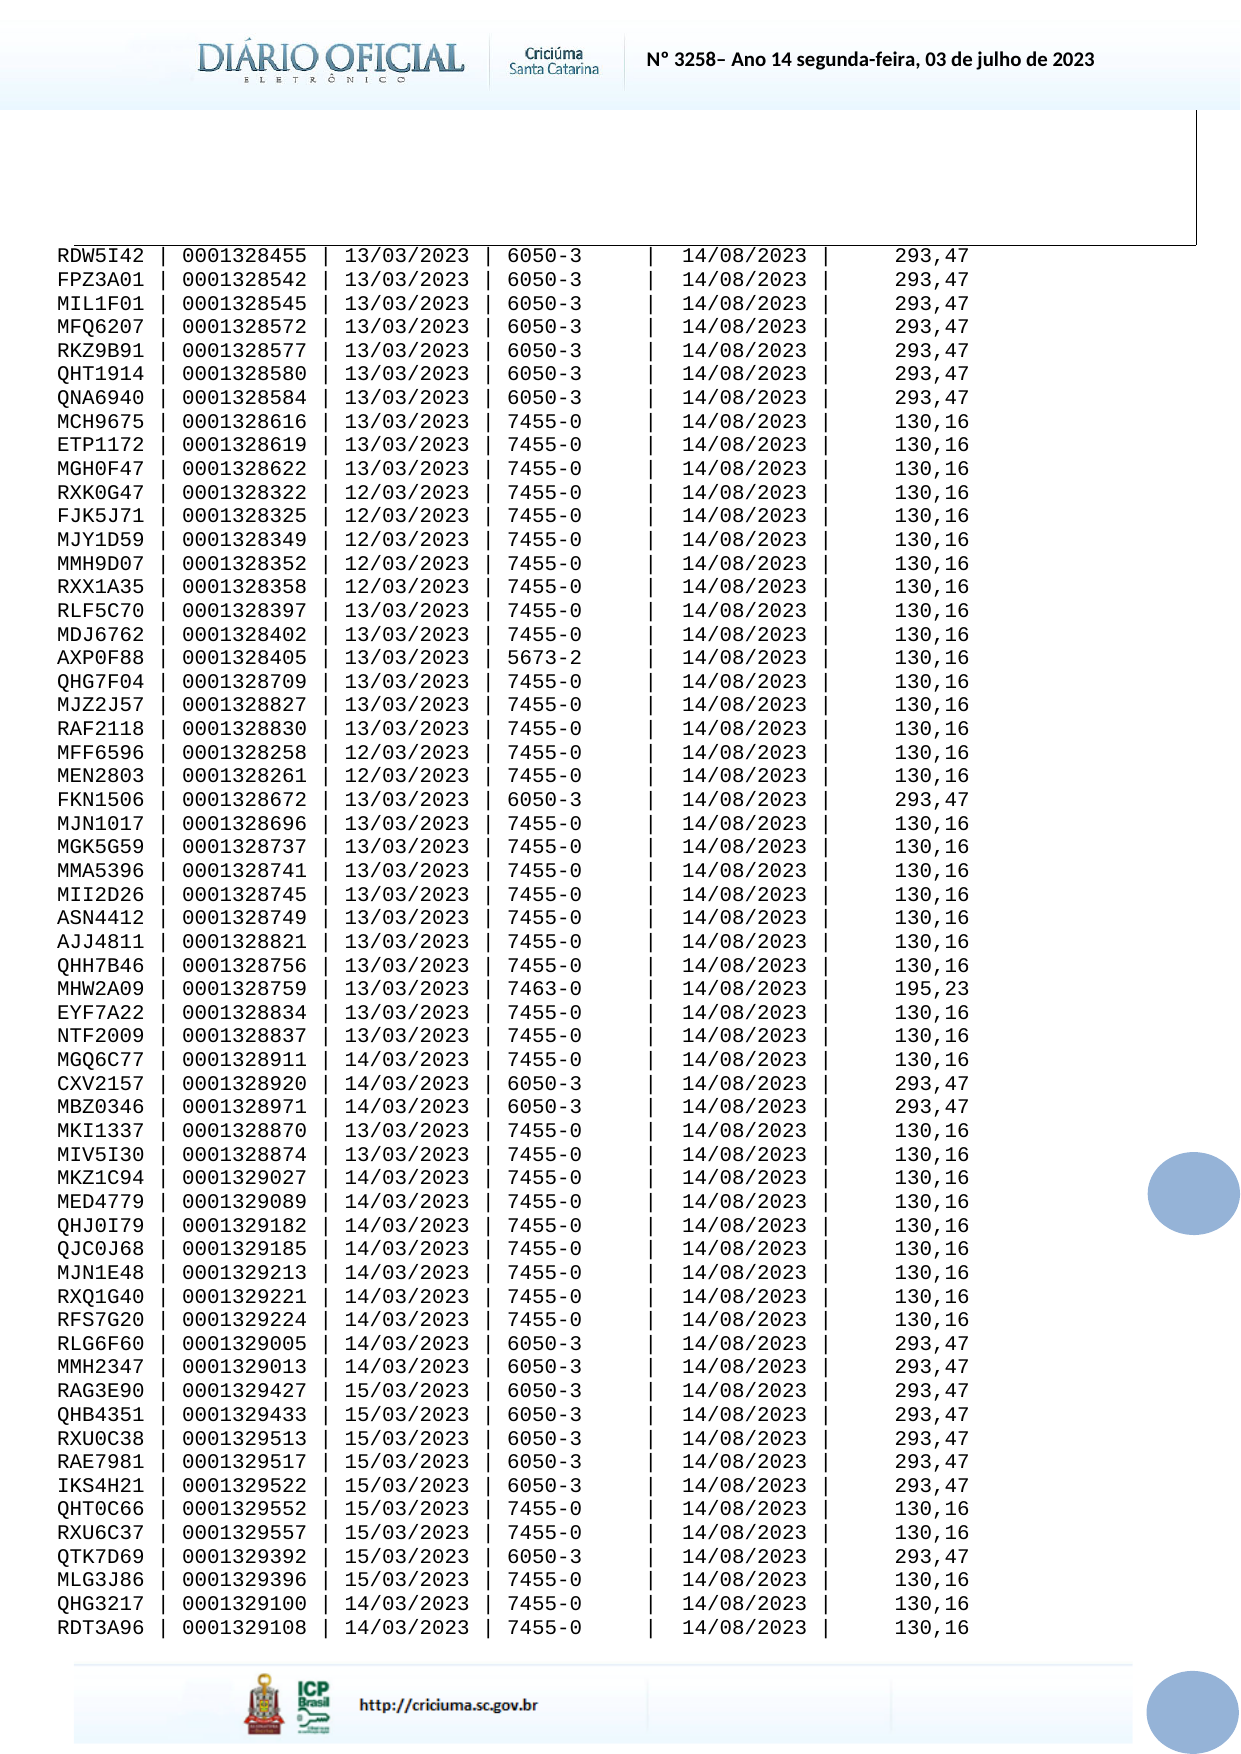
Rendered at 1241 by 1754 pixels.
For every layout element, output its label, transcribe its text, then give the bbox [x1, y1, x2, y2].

text MGQ6C77 | 0001328911 | 14/03/2023 | 7455-0 | 14/08/2023 | 130,16 [44, 1049, 1196, 1073]
text AJJ4811 | 0001328821 | 13/03/2023 | 7455-0 | 14/08/2023 | 130,16 [44, 931, 1196, 954]
text NTF2009 | 0001328837 | 13/03/2023 | 7455-0 | 14/08/2023 | 130,16 [44, 1026, 1196, 1049]
text ASN4412 | 0001328749 | 13/03/2023 | 7455-0 | 14/08/2023 | 130,16 [44, 907, 1196, 931]
text FPZ3A01 | 0001328542 | 13/03/2023 | 6050-3 | 14/08/2023 | 293,47 [44, 269, 1196, 292]
text MFF6596 | 0001328258 | 12/03/2023 | 7455-0 | 14/08/2023 | 130,16 [44, 742, 1196, 765]
text QHT0C66 | 0001329552 | 15/03/2023 | 7455-0 | 14/08/2023 | 130,16 [44, 1498, 1196, 1522]
text ETP1172 | 0001328619 | 13/03/2023 | 7455-0 | 14/08/2023 | 130,16 [44, 434, 1196, 458]
text IKS4H21 | 0001329522 | 15/03/2023 | 6050-3 | 14/08/2023 | 293,47 [44, 1475, 1196, 1498]
text RAG3E90 | 0001329427 | 15/03/2023 | 6050-3 | 14/08/2023 | 293,47 [44, 1380, 1196, 1404]
text MKZ1C94 | 0001329027 | 14/03/2023 | 7455-0 | 14/08/2023 | 130,16 [44, 1167, 1157, 1191]
text MCH9675 | 0001328616 | 13/03/2023 | 7455-0 | 14/08/2023 | 130,16 [44, 411, 1196, 434]
text MGH0F47 | 0001328622 | 13/03/2023 | 7455-0 | 14/08/2023 | 130,16 [44, 458, 1196, 482]
text QHB4351 | 0001329433 | 15/03/2023 | 6050-3 | 14/08/2023 | 293,47 [44, 1404, 1196, 1427]
text QTK7D69 | 0001329392 | 15/03/2023 | 6050-3 | 14/08/2023 | 293,47 [44, 1546, 1196, 1569]
text MIV5I30 | 0001328874 | 13/03/2023 | 7455-0 | 14/08/2023 | 130,16 [44, 1144, 1196, 1167]
text MHW2A09 | 0001328759 | 13/03/2023 | 7463-0 | 14/08/2023 | 195,23 [44, 978, 1196, 1002]
text FJK5J71 | 0001328325 | 12/03/2023 | 7455-0 | 14/08/2023 | 130,16 [44, 505, 1196, 529]
text MEN2803 | 0001328261 | 12/03/2023 | 7455-0 | 14/08/2023 | 130,16 [44, 765, 1196, 789]
text MJN1E48 | 0001329213 | 14/03/2023 | 7455-0 | 14/08/2023 | 130,16 [44, 1262, 1196, 1286]
text MJN1017 | 0001328696 | 13/03/2023 | 7455-0 | 14/08/2023 | 130,16 [44, 813, 1196, 836]
text MIL1F01 | 0001328545 | 13/03/2023 | 6050-3 | 14/08/2023 | 293,47 [44, 292, 1196, 316]
text MBZ0346 | 0001328971 | 14/03/2023 | 6050-3 | 14/08/2023 | 293,47 [44, 1096, 1196, 1120]
text RXX1A35 | 0001328358 | 12/03/2023 | 7455-0 | 14/08/2023 | 130,16 [44, 576, 1196, 600]
text EYF7A22 | 0001328834 | 13/03/2023 | 7455-0 | 14/08/2023 | 130,16 [44, 1002, 1196, 1026]
text RXU0C38 | 0001329513 | 15/03/2023 | 6050-3 | 14/08/2023 | 293,47 [44, 1427, 1196, 1451]
text RDT3A96 | 0001329108 | 14/03/2023 | 7455-0 | 14/08/2023 | 130,16 [44, 1617, 1196, 1640]
text MMH2347 | 0001329013 | 14/03/2023 | 6050-3 | 14/08/2023 | 293,47 [44, 1357, 1196, 1380]
text RKZ9B91 | 0001328577 | 13/03/2023 | 6050-3 | 14/08/2023 | 293,47 [44, 340, 1196, 363]
text CXV2157 | 0001328920 | 14/03/2023 | 6050-3 | 14/08/2023 | 293,47 [44, 1073, 1196, 1096]
text MFQ6207 | 0001328572 | 13/03/2023 | 6050-3 | 14/08/2023 | 293,47 [44, 316, 1196, 340]
text RLF5C70 | 0001328397 | 13/03/2023 | 7455-0 | 14/08/2023 | 130,16 [44, 600, 1196, 623]
text RFS7G20 | 0001329224 | 14/03/2023 | 7455-0 | 14/08/2023 | 130,16 [44, 1309, 1196, 1333]
text QJC0J68 | 0001329185 | 14/03/2023 | 7455-0 | 14/08/2023 | 130,16 [44, 1238, 1196, 1262]
text MED4779 | 0001329089 | 14/03/2023 | 7455-0 | 14/08/2023 | 130,16 [44, 1191, 1153, 1215]
text MDJ6762 | 0001328402 | 13/03/2023 | 7455-0 | 14/08/2023 | 130,16 [44, 623, 1196, 647]
text RLG6F60 | 0001329005 | 14/03/2023 | 6050-3 | 14/08/2023 | 293,47 [44, 1333, 1196, 1357]
text RDW5I42 | 0001328455 | 13/03/2023 | 6050-3 | 14/08/2023 | 293,47 [44, 245, 1196, 269]
text MMA5396 | 0001328741 | 13/03/2023 | 7455-0 | 14/08/2023 | 130,16 [44, 860, 1196, 884]
text QHG3217 | 0001329100 | 14/03/2023 | 7455-0 | 14/08/2023 | 130,16 [44, 1593, 1196, 1617]
text RXK0G47 | 0001328322 | 12/03/2023 | 7455-0 | 14/08/2023 | 130,16 [44, 482, 1196, 505]
text QHH7B46 | 0001328756 | 13/03/2023 | 7455-0 | 14/08/2023 | 130,16 [44, 954, 1196, 978]
text AXP0F88 | 0001328405 | 13/03/2023 | 5673-2 | 14/08/2023 | 130,16 [44, 647, 1196, 671]
text RXU6C37 | 0001329557 | 15/03/2023 | 7455-0 | 14/08/2023 | 130,16 [44, 1522, 1196, 1546]
text RAE7981 | 0001329517 | 15/03/2023 | 6050-3 | 14/08/2023 | 293,47 [44, 1451, 1196, 1475]
text QHT1914 | 0001328580 | 13/03/2023 | 6050-3 | 14/08/2023 | 293,47 [44, 363, 1196, 387]
text MJZ2J57 | 0001328827 | 13/03/2023 | 7455-0 | 14/08/2023 | 130,16 [44, 694, 1196, 718]
text FKN1506 | 0001328672 | 13/03/2023 | 6050-3 | 14/08/2023 | 293,47 [44, 789, 1196, 813]
text MKI1337 | 0001328870 | 13/03/2023 | 7455-0 | 14/08/2023 | 130,16 [44, 1120, 1196, 1144]
text MLG3J86 | 0001329396 | 15/03/2023 | 7455-0 | 14/08/2023 | 130,16 [44, 1569, 1196, 1593]
text MMH9D07 | 0001328352 | 12/03/2023 | 7455-0 | 14/08/2023 | 130,16 [44, 553, 1196, 576]
text MII2D26 | 0001328745 | 13/03/2023 | 7455-0 | 14/08/2023 | 130,16 [44, 884, 1196, 907]
text QHG7F04 | 0001328709 | 13/03/2023 | 7455-0 | 14/08/2023 | 130,16 [44, 671, 1196, 694]
text QHJ0I79 | 0001329182 | 14/03/2023 | 7455-0 | 14/08/2023 | 130,16 [44, 1215, 1196, 1238]
text MJY1D59 | 0001328349 | 12/03/2023 | 7455-0 | 14/08/2023 | 130,16 [44, 529, 1196, 553]
text QNA6940 | 0001328584 | 13/03/2023 | 6050-3 | 14/08/2023 | 293,47 [44, 387, 1196, 411]
text MGK5G59 | 0001328737 | 13/03/2023 | 7455-0 | 14/08/2023 | 130,16 [44, 836, 1196, 860]
text RXQ1G40 | 0001329221 | 14/03/2023 | 7455-0 | 14/08/2023 | 130,16 [44, 1286, 1196, 1309]
text RAF2118 | 0001328830 | 13/03/2023 | 7455-0 | 14/08/2023 | 130,16 [44, 718, 1196, 742]
